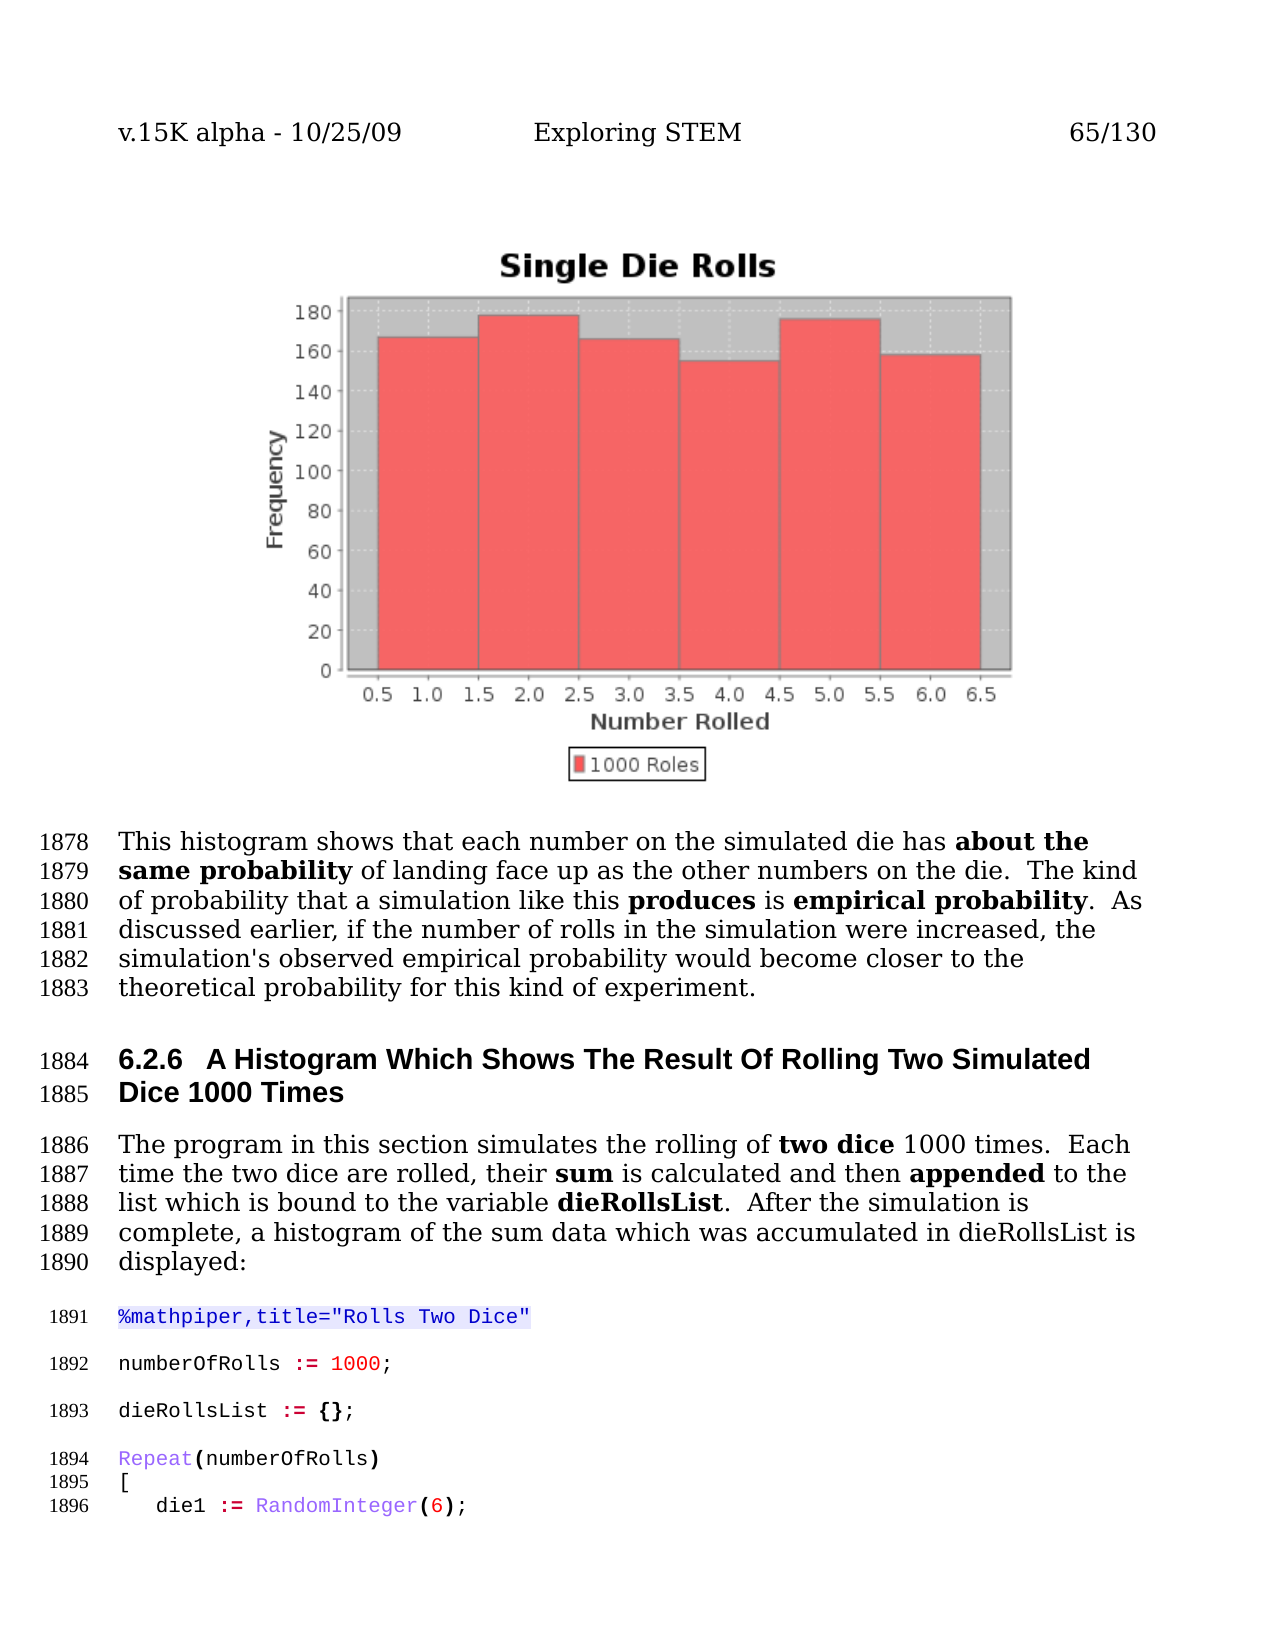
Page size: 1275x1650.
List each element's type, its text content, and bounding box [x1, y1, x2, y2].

picture [245, 246, 1030, 783]
text Repeat(numberOfRolls) [118, 1448, 1157, 1471]
text die1 := RandomInteger(6); [118, 1495, 1157, 1519]
text The program in this section simulates the rolling of two dice 1000 times. Each time the two dice are rolled, their sum is calculated and then appended to the list which is bound to the variable dieRollsList. After the simulation is complete, a histogram of the sum data which was accumulated in dieRollsList is displayed: [118, 1130, 1157, 1276]
text dieRollsList := {}; [118, 1400, 1157, 1424]
text [ [118, 1471, 1157, 1495]
text numberOfRolls := 1000; [118, 1353, 1157, 1377]
text %mathpiper,title="Rolls Two Dice" [118, 1306, 1157, 1329]
subtitle A Histogram Which Shows The Result Of Rolling Two Simulated Dice 1000 Times [118, 1042, 1157, 1109]
text This histogram shows that each number on the simulated die has about the same probability of landing face up as the other numbers on the die. The kind of probability that a simulation like this produces is empirical probability. As discussed earlier, if the number of rolls in the simulation were increased, the simulation's observed empirical probability would become closer to the theoretical probability for this kind of experiment. [118, 827, 1157, 1003]
